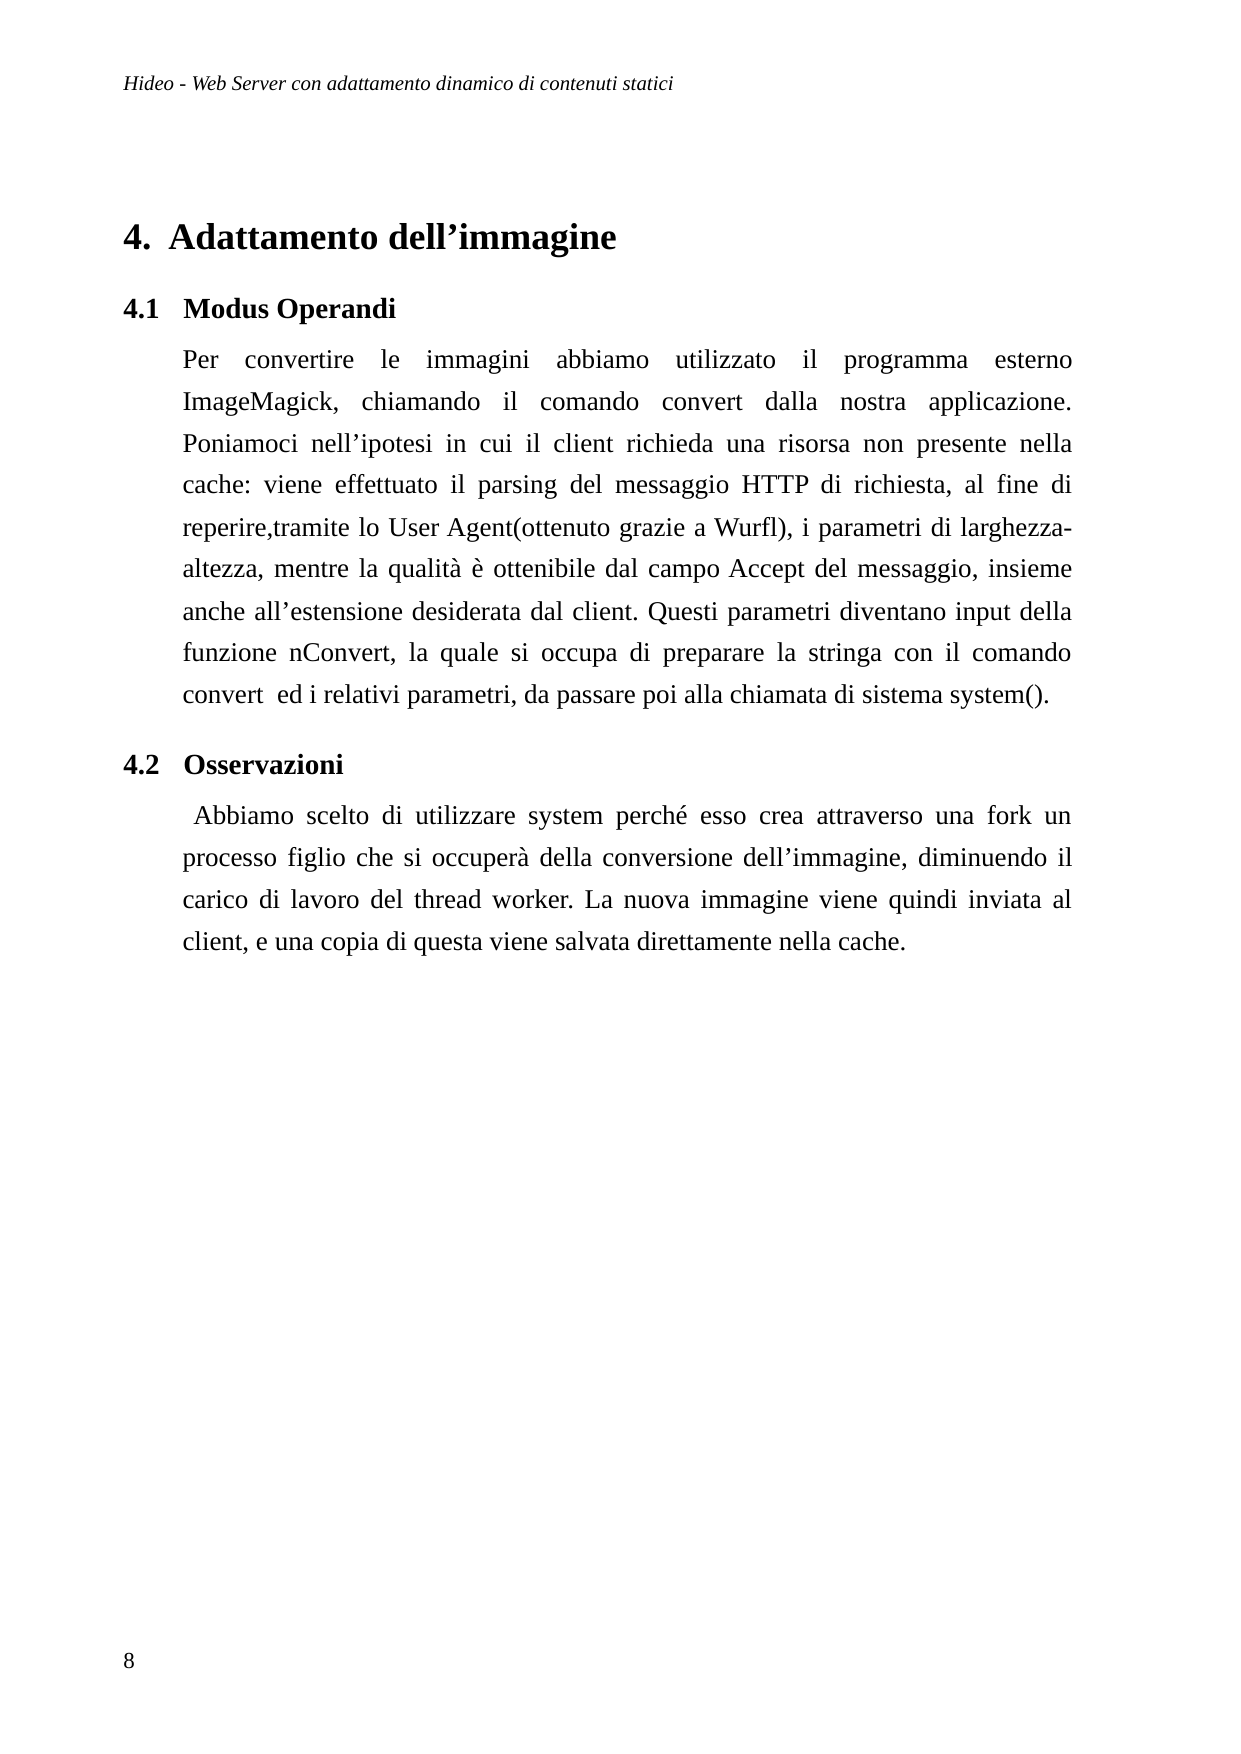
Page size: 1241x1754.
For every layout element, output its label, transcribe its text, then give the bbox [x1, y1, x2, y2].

text Abbiamo scelto di utilizzare system perché esso crea attraverso una fork un processo figlio che si occuperà della conversione dell’immagine, diminuendo il carico di lavoro del thread worker. La nuova immagine viene quindi inviata al client, e una copia di questa viene salvata direttamente nella cache. [182, 799, 1073, 956]
text Per convertire le immagini abbiamo utilizzato il programma esterno ImageMagick, chiamando il comando convert dalla nostra applicazione. Poniamoci nell’ipotesi in cui il client richieda una risorsa non presente nella cache: viene effettuato il parsing del messaggio HTTP di richiesta, al fine di reperire,tramite lo User Agent(ottenuto grazie a Wurfl), i parametri di larghezza-altezza, mentre la qualità è ottenibile dal campo Accept del messaggio, insieme anche all’estensione desiderata dal client. Questi parametri diventano input della funzione nConvert, la quale si occupa di preparare la stringa con il comando convert ed i relativi parametri, da passare poi alla chiamata di sistema system(). [182, 343, 1073, 710]
subtitle Adattamento dell’immagine [123, 214, 1132, 257]
subtitle Modus Operandi [123, 291, 1132, 324]
subtitle Osservazioni [123, 747, 1132, 781]
